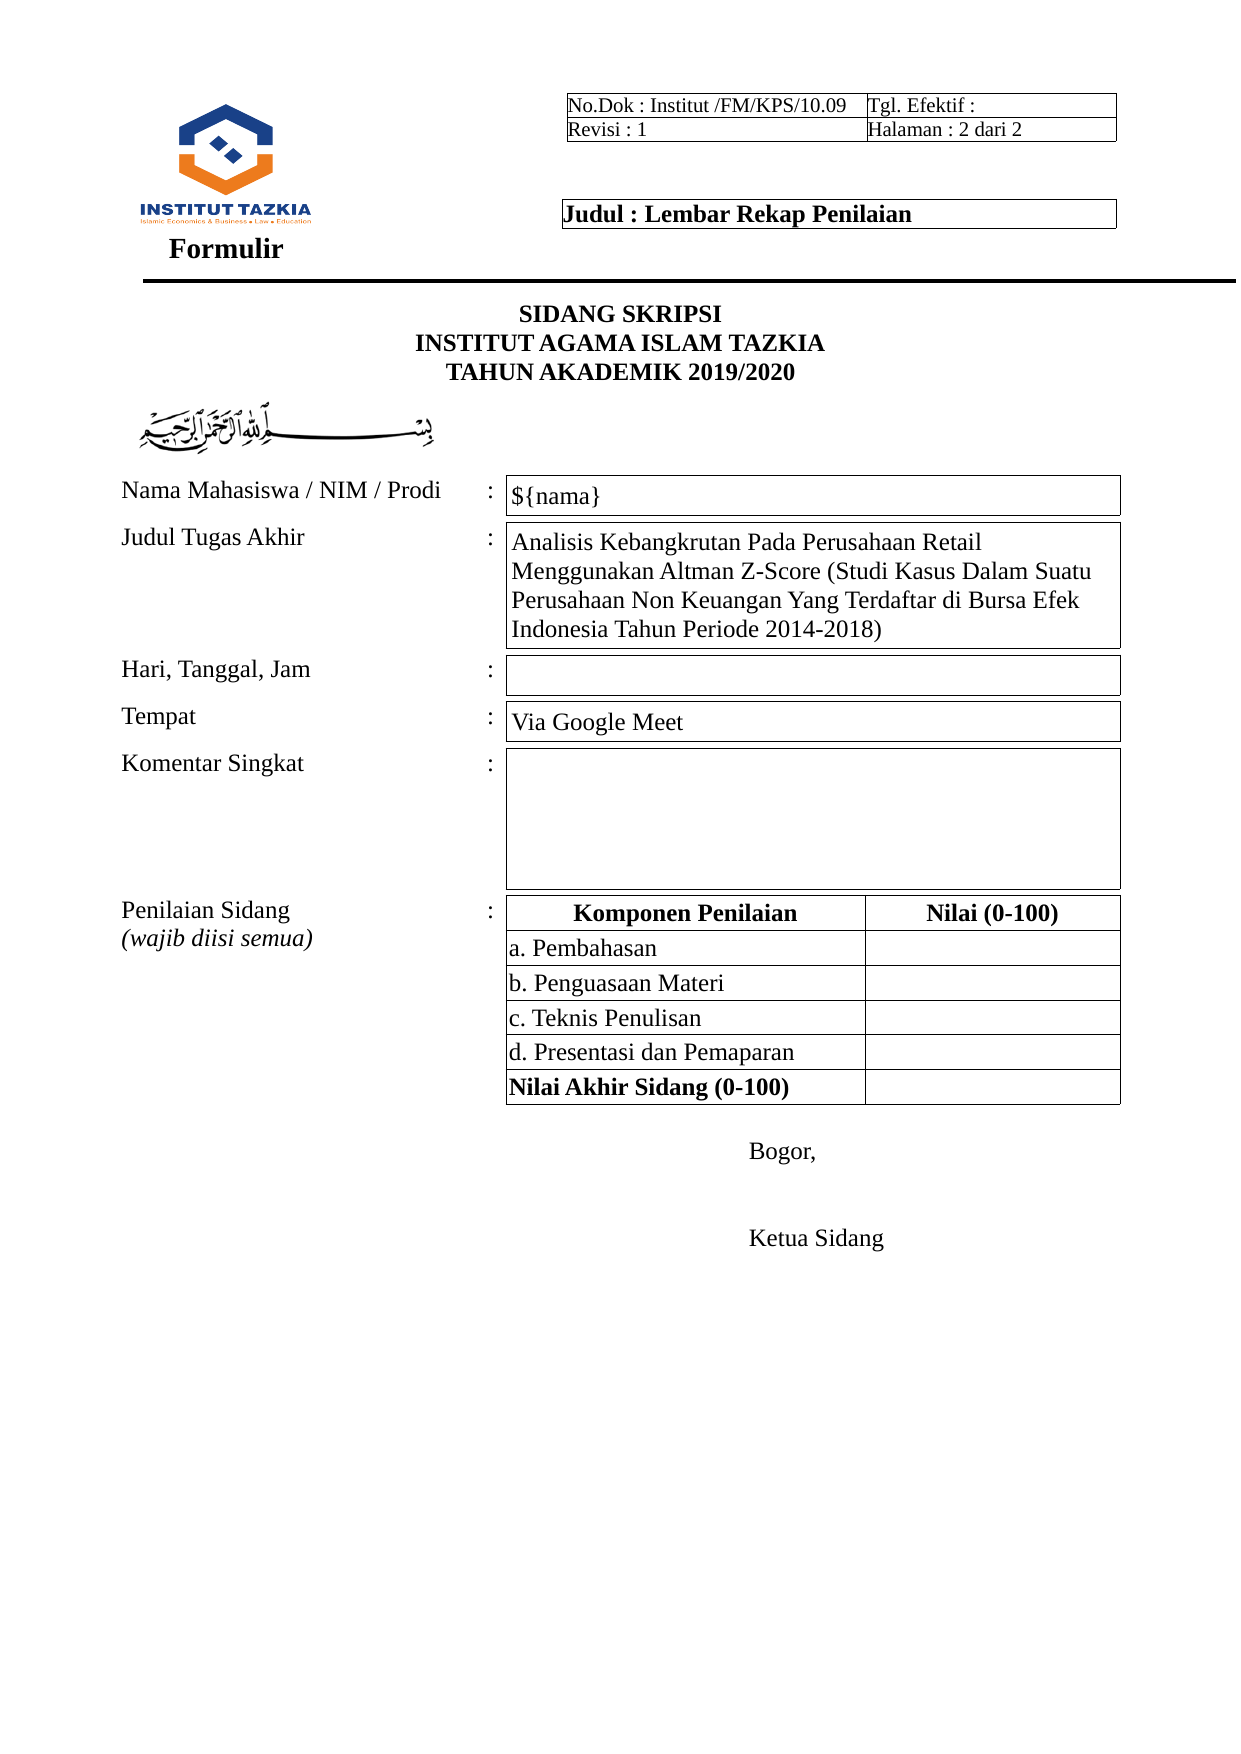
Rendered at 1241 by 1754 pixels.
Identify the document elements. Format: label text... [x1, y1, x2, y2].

table_header Nama Mahasiswa / NIM / Prodi [119, 473, 484, 518]
text SIDANG SKRIPSI [118, 299, 1122, 328]
table_cell [503, 520, 1123, 651]
table_cell [866, 1001, 1120, 1034]
table_header [335, 88, 1121, 270]
table_cell Hari, Tanggal, Jam [119, 652, 484, 698]
table_header Judul : Lembar Rekap Penilaian [563, 200, 1116, 228]
table_cell : [485, 746, 502, 892]
table_header [507, 656, 1120, 695]
table_header Tgl. Efektif : [868, 94, 1116, 117]
table_cell a. Pembahasan [507, 931, 865, 964]
table_cell [866, 931, 1120, 964]
table_header Analisis Kebangkrutan Pada Perusahaan Retail Menggunakan Altman Z-Score (Studi Kasus Dalam Suatu Perusahaan Non Keuangan Yang Terdaftar di Bursa Efek Indonesia Tahun Periode 2014-2018) [507, 523, 1120, 648]
table_cell [503, 746, 1123, 892]
table_header Komponen Penilaian [507, 896, 865, 930]
picture [130, 92, 322, 232]
picture [123, 396, 449, 460]
table_cell c. Teknis Penulisan [507, 1001, 865, 1034]
text TAHUN AKADEMIK 2019/2020 [118, 357, 1122, 386]
table_cell d. Presentasi dan Pemaparan [507, 1035, 865, 1069]
table_cell Ketua Sidang [749, 1195, 1123, 1252]
table_cell Penilaian Sidang (wajib diisi semua) [119, 893, 484, 1107]
table_cell Tempat [119, 699, 484, 745]
table_header Via Google Meet [507, 702, 1120, 741]
table_cell [866, 1070, 1120, 1104]
table_cell : [485, 893, 502, 1107]
table_cell : [485, 699, 502, 745]
table_cell Halaman : 2 dari 2 [868, 118, 1116, 141]
table_cell Komentar Singkat [119, 746, 484, 892]
table_cell [866, 966, 1120, 999]
table_header Nilai (0-100) [866, 896, 1120, 930]
table_header : [485, 473, 502, 518]
table_cell [503, 699, 1123, 745]
text INSTITUT AGAMA ISLAM TAZKIA [118, 328, 1122, 357]
table_cell b. Penguasaan Materi [507, 966, 865, 999]
table_cell : [485, 652, 502, 698]
table_cell [749, 1166, 1123, 1194]
table_header Bogor, [749, 1137, 1123, 1165]
table_header No.Dok : Institut /FM/KPS/10.09 [568, 94, 867, 117]
table_cell Nilai Akhir Sidang (0-100) [507, 1070, 865, 1104]
table_header [507, 749, 1120, 888]
table_cell Judul Tugas Akhir [119, 520, 484, 651]
table_header [503, 473, 1123, 518]
table_cell [866, 1035, 1120, 1069]
table_cell : [485, 520, 502, 651]
table_header ${nama} [507, 476, 1120, 515]
table_cell [503, 893, 1123, 1107]
table_cell [503, 652, 1123, 698]
table_cell Revisi : 1 [568, 118, 867, 141]
table_header Formulir [119, 88, 334, 270]
